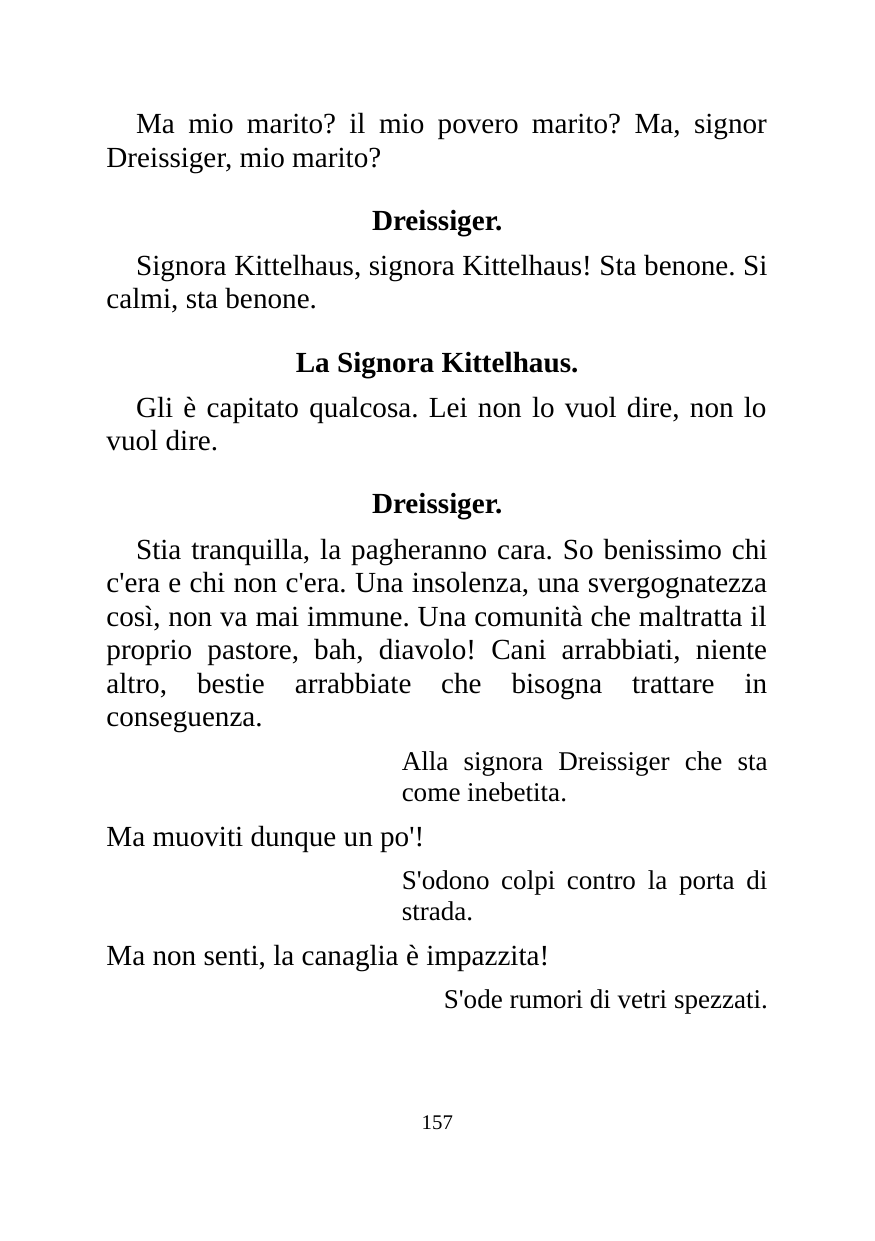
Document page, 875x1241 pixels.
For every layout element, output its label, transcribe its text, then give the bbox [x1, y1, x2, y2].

text Ma mio marito? il mio povero marito? Ma, signor Dreissiger, mio marito? [106, 106, 768, 173]
text Ma muoviti dunque un po'! [106, 819, 768, 852]
text S'odono colpi contro la porta di strada. [402, 864, 768, 927]
text La Signora Kittelhaus. [106, 345, 768, 378]
text Alla signora Dreissiger che sta come inebetita. [402, 745, 768, 807]
text Ma non senti, la canaglia è impazzita! [106, 938, 768, 972]
text Signora Kittelhaus, signora Kittelhaus! Sta benone. Si calmi, sta benone. [106, 248, 768, 315]
text Dreissiger. [106, 487, 768, 520]
text Dreissiger. [106, 203, 768, 236]
text Stia tranquilla, la pagheranno cara. So benissimo chi c'era e chi non c'era. Una insolenza, una svergognatezza così, non va mai immune. Una comunità che maltratta il proprio pastore, bah, diavolo! Cani arrabbiati, niente altro, bestie arrabbiate che bisogna trattare in conseguenza. [106, 532, 768, 733]
text S'ode rumori di vetri spezzati. [402, 984, 768, 1015]
text Gli è capitato qualcosa. Lei non lo vuol dire, non lo vuol dire. [106, 390, 768, 457]
